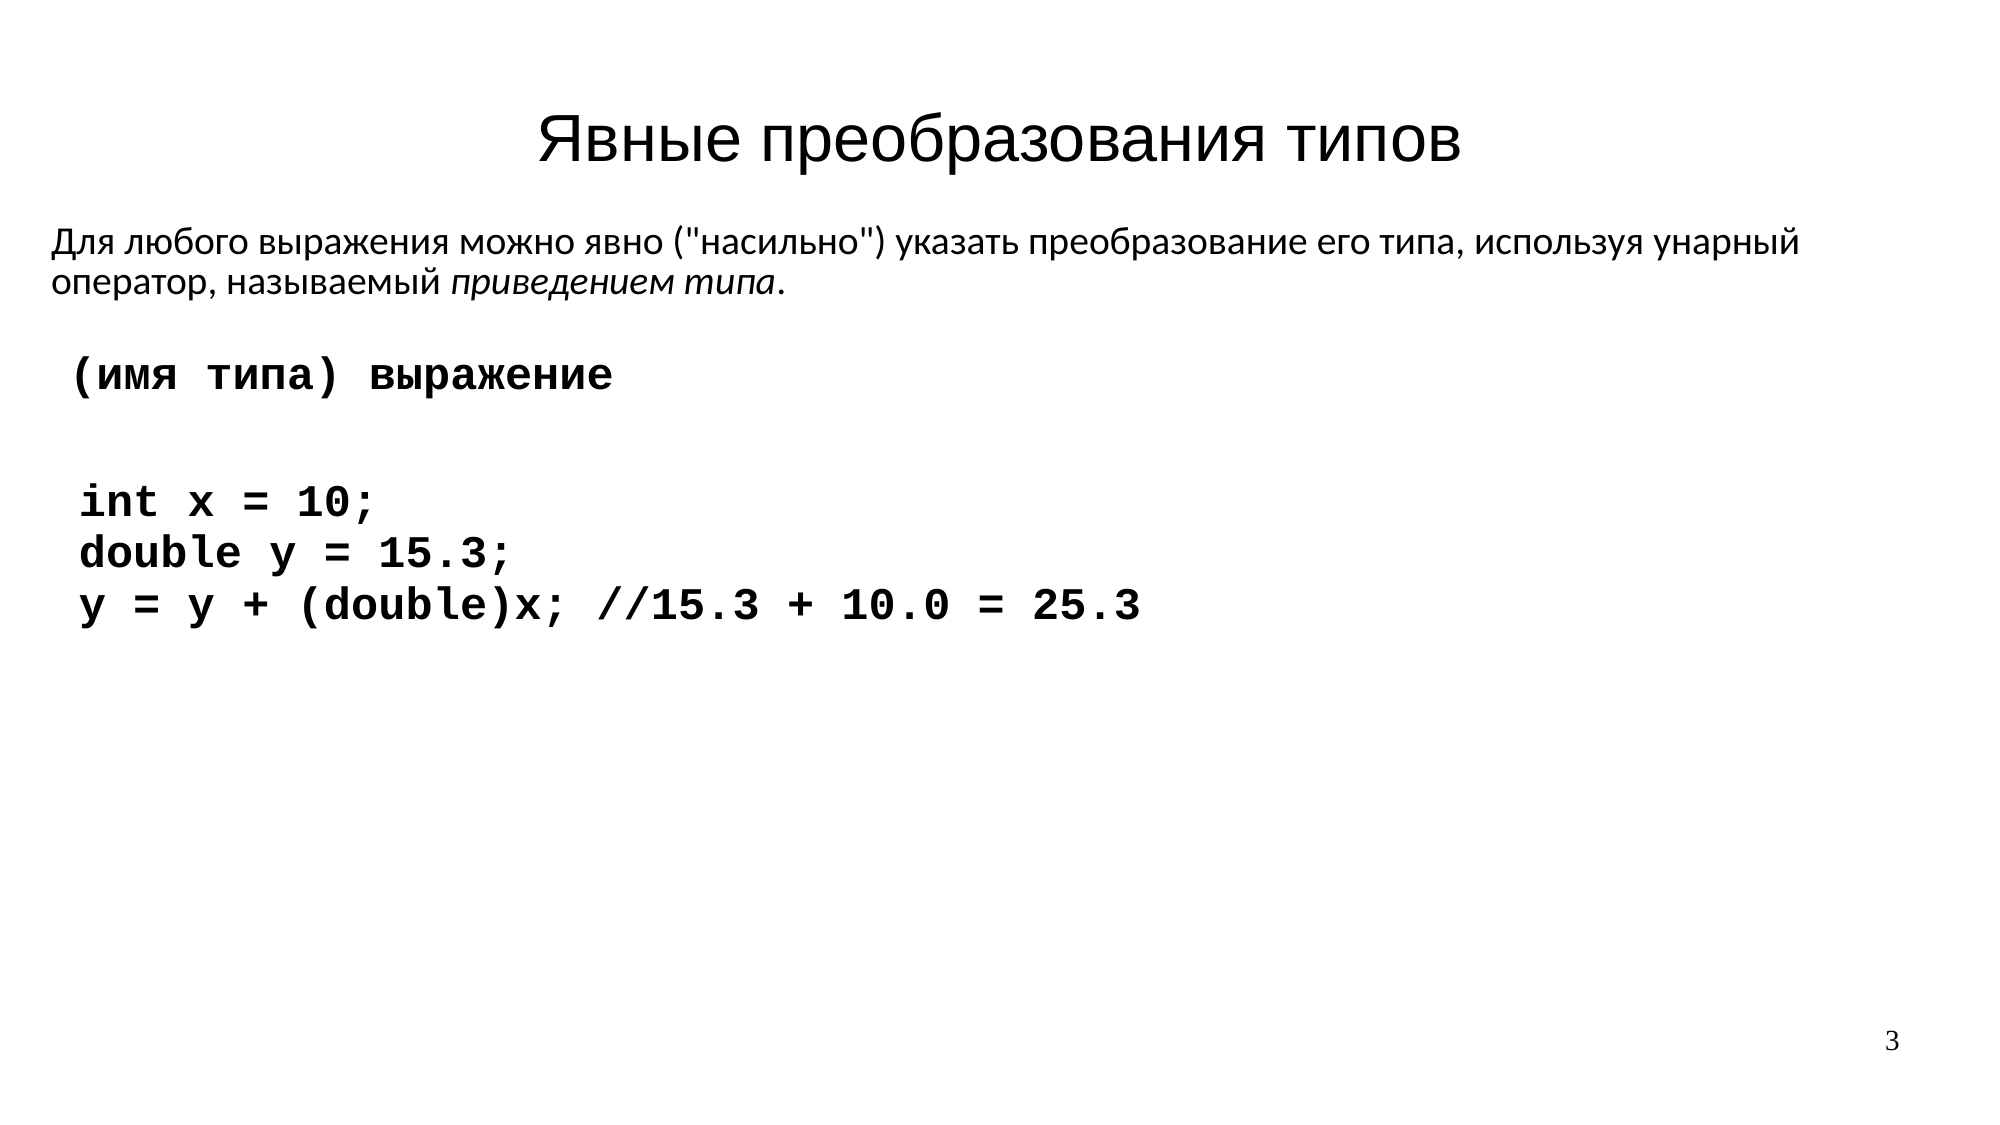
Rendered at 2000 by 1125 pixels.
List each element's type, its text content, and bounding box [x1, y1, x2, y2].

title Явные преобразования типов [99, 44, 1900, 233]
text_box Для любого выражения можно явно ("насильно") указать преобразование его типа, используя унарный оператор, называемый приведением типа. [36, 217, 1887, 332]
text_box (имя типа) выражение [54, 344, 662, 464]
text_box int x = 10; double y = 15.3; y = y + (double)x; //15.3 + 10.0 = 25.3 [63, 471, 1234, 694]
